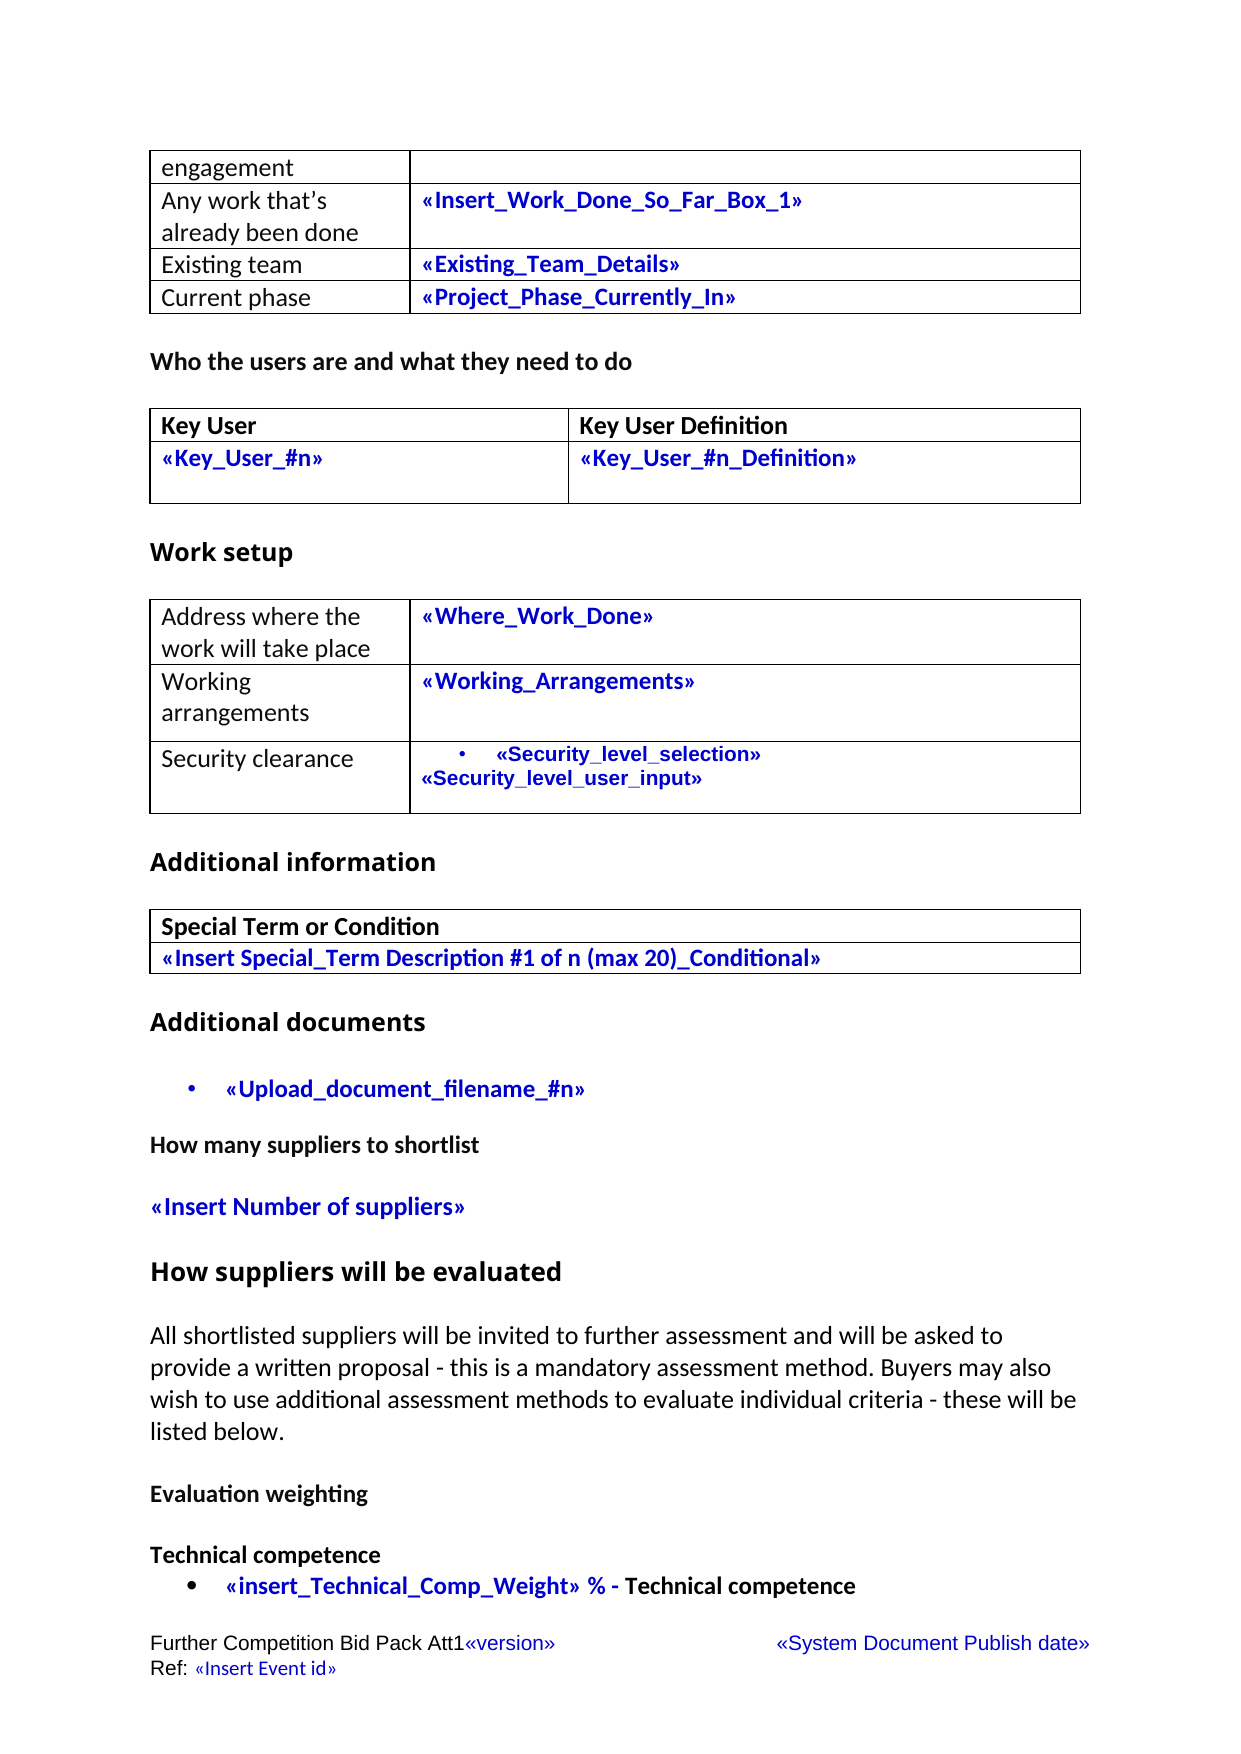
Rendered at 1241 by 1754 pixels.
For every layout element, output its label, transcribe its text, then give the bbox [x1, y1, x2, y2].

table_cell «Working_Arrangements» [411, 665, 1080, 741]
table_cell Current phase [151, 281, 409, 313]
text Evaluation weighting [150, 1478, 1090, 1509]
table_cell «Key_User_#n» [151, 442, 568, 503]
table_cell «Insert Special_Term Description #1 of n (max 20)_Conditional» [151, 943, 1080, 973]
table_cell «Project_Phase_Currently_In» [411, 281, 1080, 313]
list «insert_Technical_Comp_Weight» % - Technical competence [187, 1570, 1090, 1600]
text Who the users are and what they need to do [150, 344, 1090, 376]
text All shortlisted suppliers will be invited to further assessment and will be asked to provide a written proposal - this is a mandatory assessment method. Buyers may also wish to use additional assessment methods to evaluate individual criteria - these will be listed below. [150, 1319, 1090, 1446]
table_header «Where_Work_Done» [411, 600, 1080, 664]
table_cell «Security_level_selection» «Security_level_user_input» [411, 742, 1080, 813]
table_cell «Existing_Team_Details» [411, 249, 1080, 280]
table_cell Working arrangements [151, 665, 409, 741]
list «Upload_document_filename_#n» [187, 1073, 1090, 1103]
text How suppliers will be evaluated [150, 1253, 1090, 1289]
text Technical competence [150, 1539, 1090, 1570]
text Additional information [150, 844, 1090, 878]
text How many suppliers to shortlist [150, 1129, 1090, 1159]
table_cell «Insert_Work_Done_So_Far_Box_1» [411, 184, 1080, 247]
table_header Key User [151, 409, 568, 441]
text Work setup [150, 534, 1090, 569]
text «Insert Number of suppliers» [150, 1190, 1090, 1222]
table_cell Any work that’s already been done [151, 184, 409, 247]
table_header Address where the work will take place [151, 600, 409, 664]
table_header Key User Definition [569, 409, 1080, 441]
text Additional documents [150, 1005, 1090, 1039]
table_cell «Key_User_#n_Definition» [569, 442, 1080, 503]
table_cell [411, 151, 1080, 183]
table_header Special Term or Condition [151, 910, 1080, 942]
table_cell engagement [151, 151, 409, 183]
table_cell Security clearance [151, 742, 409, 813]
table_cell Existing team [151, 249, 409, 280]
